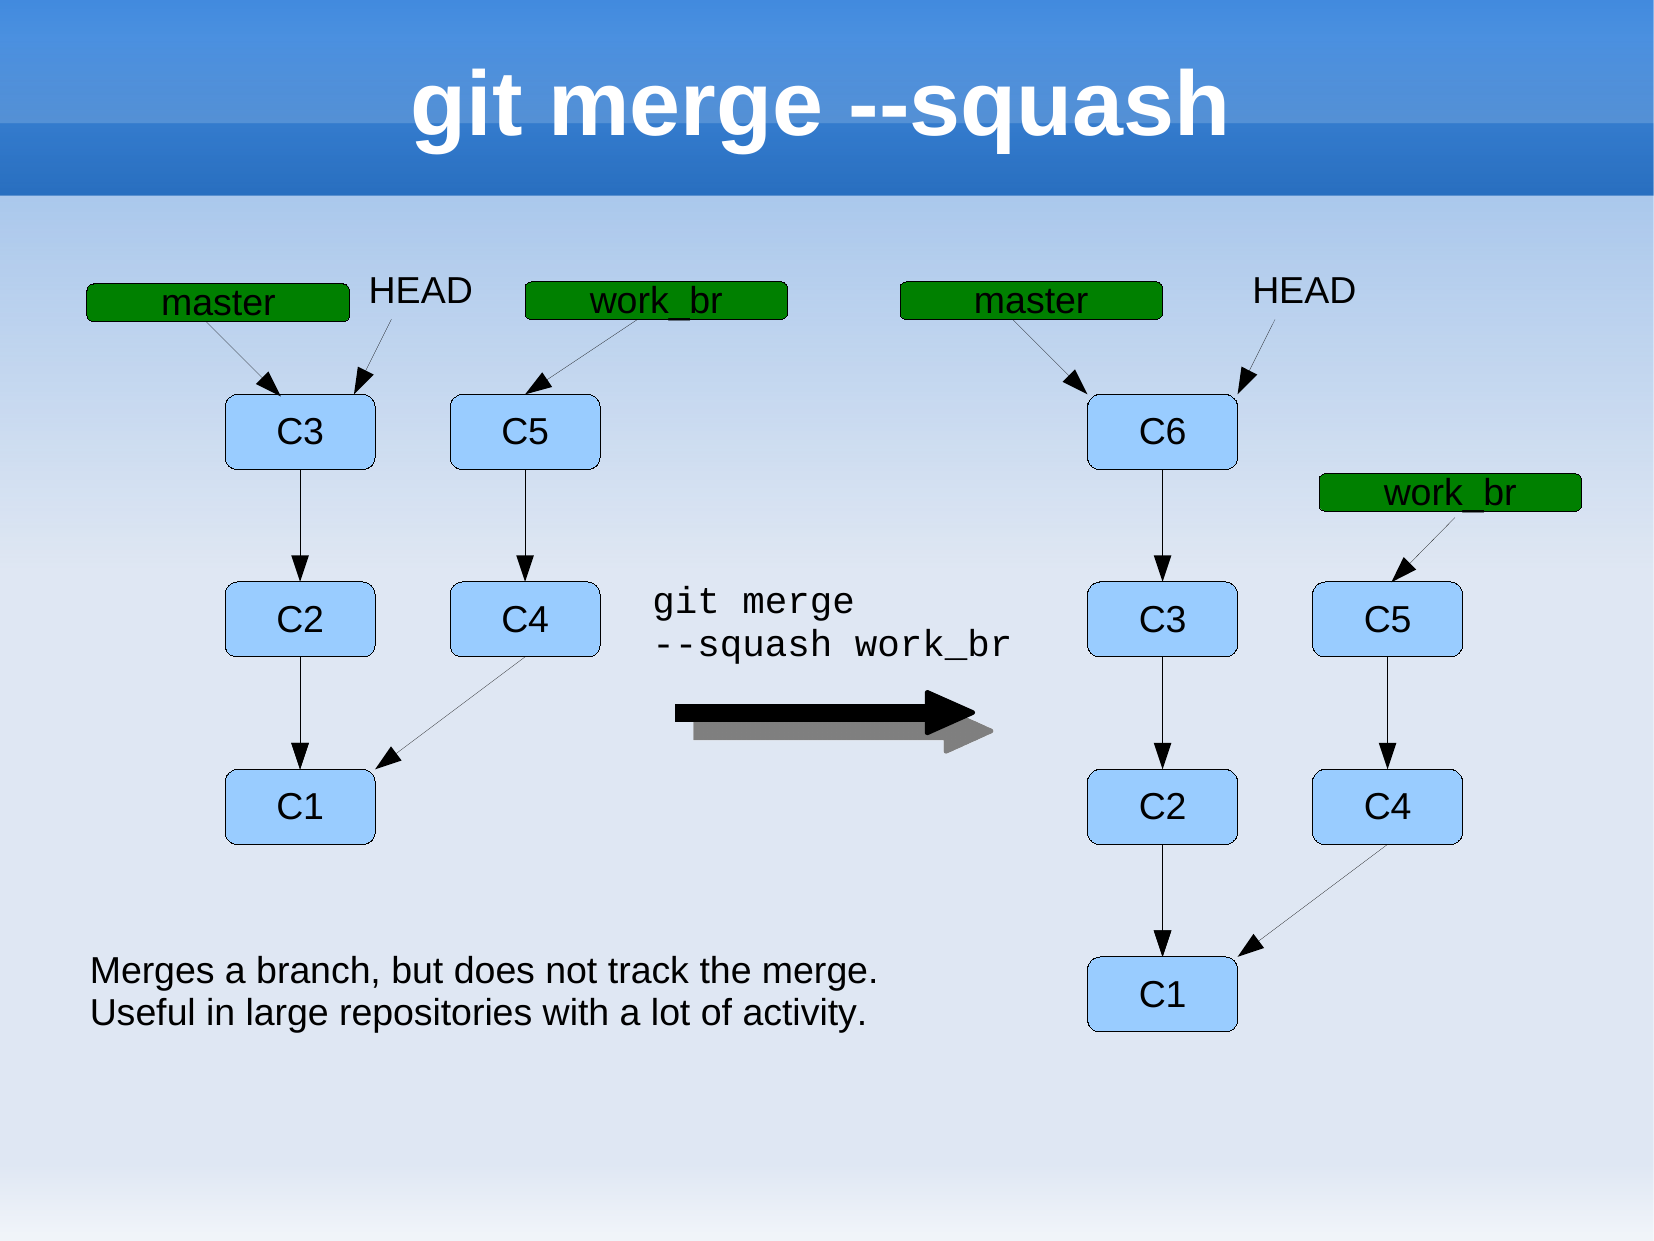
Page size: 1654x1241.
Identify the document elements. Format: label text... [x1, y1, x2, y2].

text_box C3 [225, 394, 376, 470]
text_box Merges a branch, but does not track the merge. Useful in large repositories with a lot of activity. [75, 942, 976, 1042]
text_box master [86, 283, 350, 322]
text_box C2 [1087, 769, 1238, 845]
text_box C1 [1087, 956, 1238, 1032]
text_box C3 [1087, 581, 1238, 657]
text_box HEAD [353, 262, 488, 320]
title git merge --squash [76, 0, 1565, 208]
text_box C5 [450, 394, 601, 470]
text_box master [900, 281, 1163, 320]
text_box git merge --squash work_br [637, 575, 1028, 676]
text_box C5 [1312, 581, 1463, 657]
text_box C6 [1087, 394, 1238, 470]
text_box HEAD [1237, 262, 1372, 320]
text_box C4 [1312, 769, 1463, 845]
picture [0, 0, 1654, 1241]
text_box C4 [450, 581, 601, 657]
text_box work_br [525, 281, 788, 320]
text_box work_br [1319, 473, 1582, 512]
text_box C2 [225, 581, 376, 657]
text_box C1 [225, 769, 376, 845]
